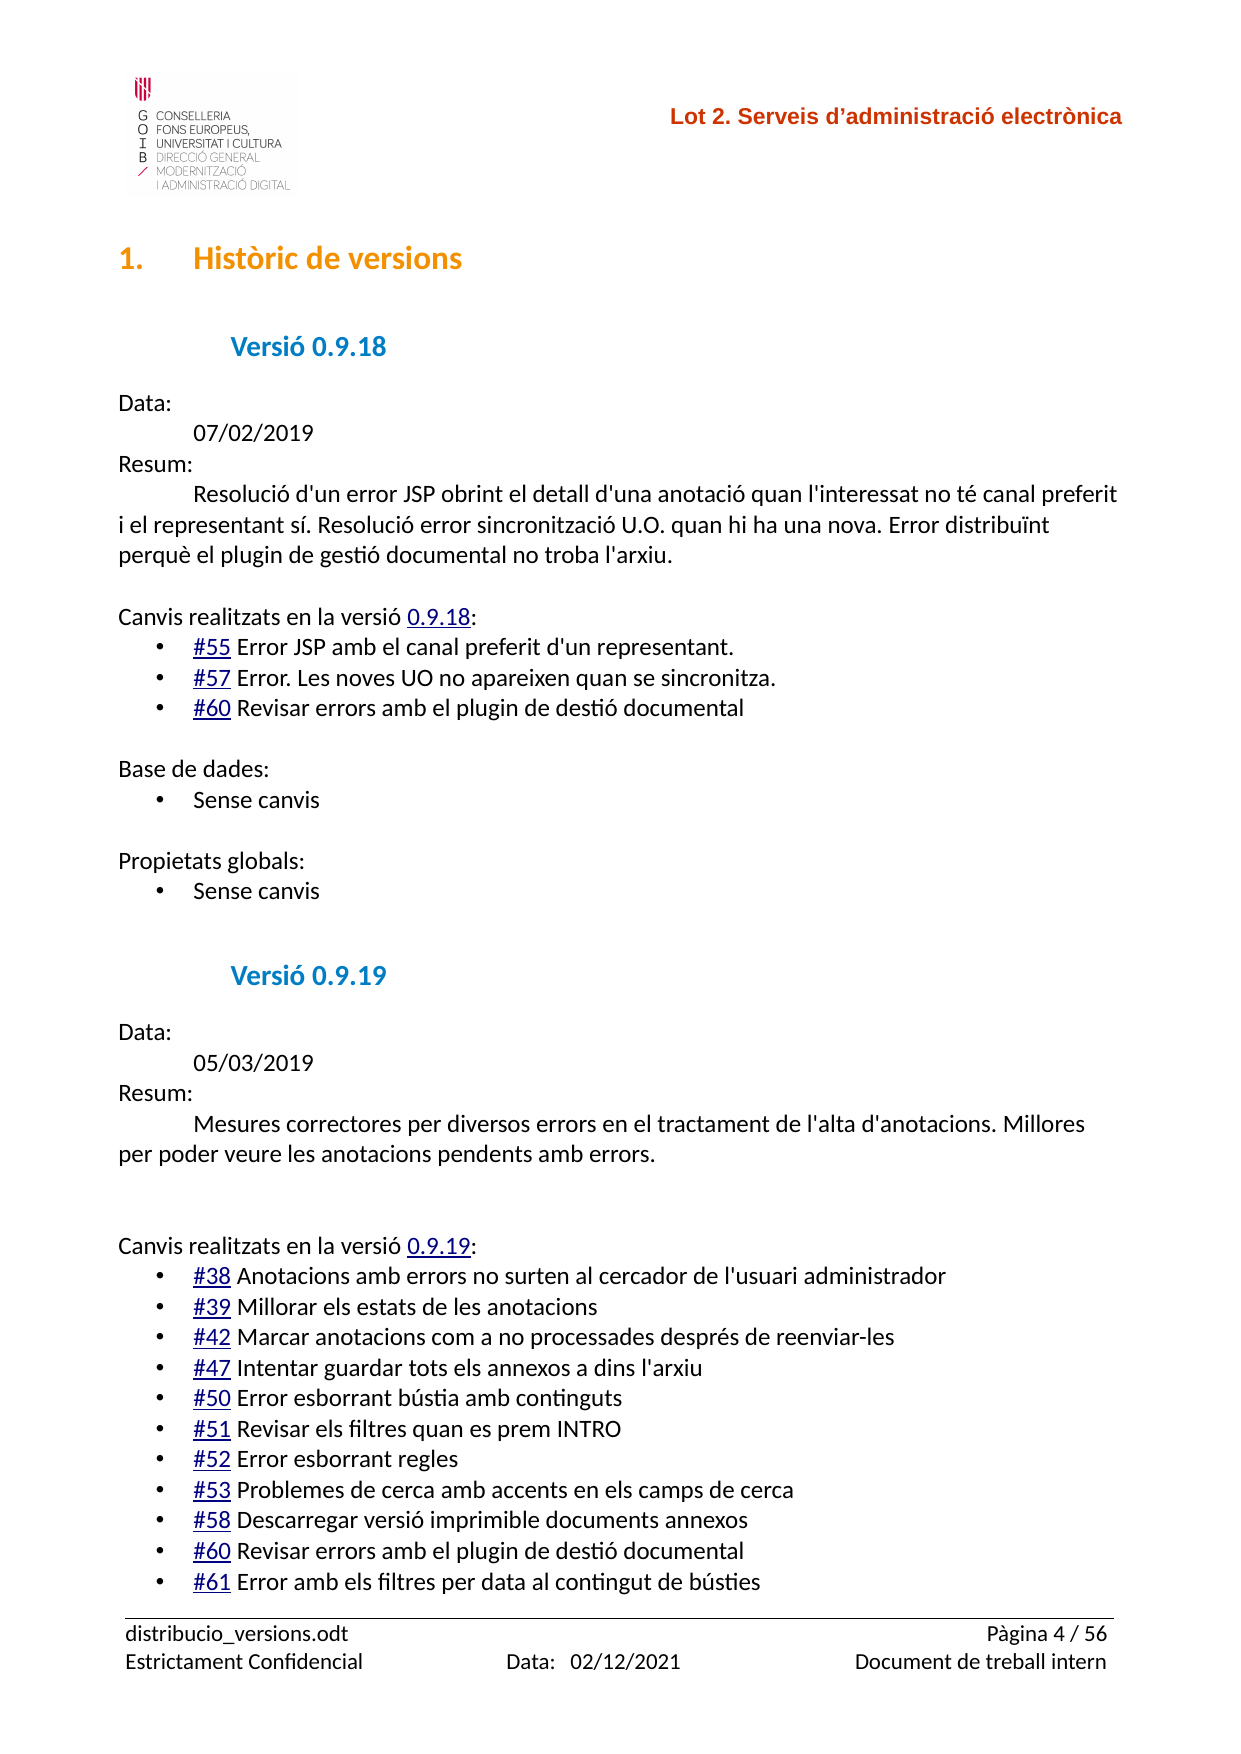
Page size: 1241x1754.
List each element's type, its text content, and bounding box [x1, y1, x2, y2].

list #47 Intentar guardar tots els annexos a dins l'arxiu [156, 1352, 1122, 1383]
text Data: [118, 387, 1122, 418]
list Sense canvis [156, 784, 1122, 814]
text Resolució d'un error JSP obrint el detall d'una anotació quan l'interessat no té canal preferit i el representant sí. Resolució error sincronització U.O. quan hi ha una nova. Error distribuïnt perquè el plugin de gestió documental no troba l'arxiu. [118, 479, 1122, 570]
list #42 Marcar anotacions com a no processades després de reenviar-les [156, 1322, 1122, 1352]
list #52 Error esborrant regles [156, 1444, 1122, 1474]
text Resum: [118, 1077, 1122, 1108]
text Canvis realitzats en la versió 0.9.19: [118, 1230, 1122, 1261]
text Data: [118, 1016, 1122, 1047]
text Canvis realitzats en la versió 0.9.18: [118, 601, 1122, 631]
list #55 Error JSP amb el canal preferit d'un representant. [156, 631, 1122, 662]
list #60 Revisar errors amb el plugin de destió documental [156, 692, 1122, 723]
picture [126, 70, 299, 197]
subtitle Versió 0.9.19 [153, 957, 1122, 993]
text Mesures correctores per diversos errors en el tractament de l'alta d'anotacions. Millores per poder veure les anotacions pendents amb errors. [118, 1108, 1122, 1169]
list #50 Error esborrant bústia amb continguts [156, 1383, 1122, 1413]
text Propietats globals: [118, 845, 1122, 875]
subtitle Històric de versions [118, 237, 1122, 278]
list #38 Anotacions amb errors no surten al cercador de l'usuari administrador [156, 1261, 1122, 1291]
list #53 Problemes de cerca amb accents en els camps de cerca [156, 1474, 1122, 1505]
text Base de dades: [118, 753, 1122, 784]
subtitle Versió 0.9.18 [153, 328, 1122, 363]
list Sense canvis [156, 875, 1122, 906]
list #57 Error. Les noves UO no apareixen quan se sincronitza. [156, 662, 1122, 692]
text 07/02/2019 [118, 418, 1122, 448]
text Resum: [118, 448, 1122, 479]
list #58 Descarregar versió imprimible documents annexos [156, 1505, 1122, 1535]
list #39 Millorar els estats de les anotacions [156, 1291, 1122, 1322]
text 05/03/2019 [118, 1047, 1122, 1077]
list #51 Revisar els filtres quan es prem INTRO [156, 1413, 1122, 1444]
list #60 Revisar errors amb el plugin de destió documental [156, 1535, 1122, 1566]
list #61 Error amb els filtres per data al contingut de bústies [156, 1566, 1122, 1596]
